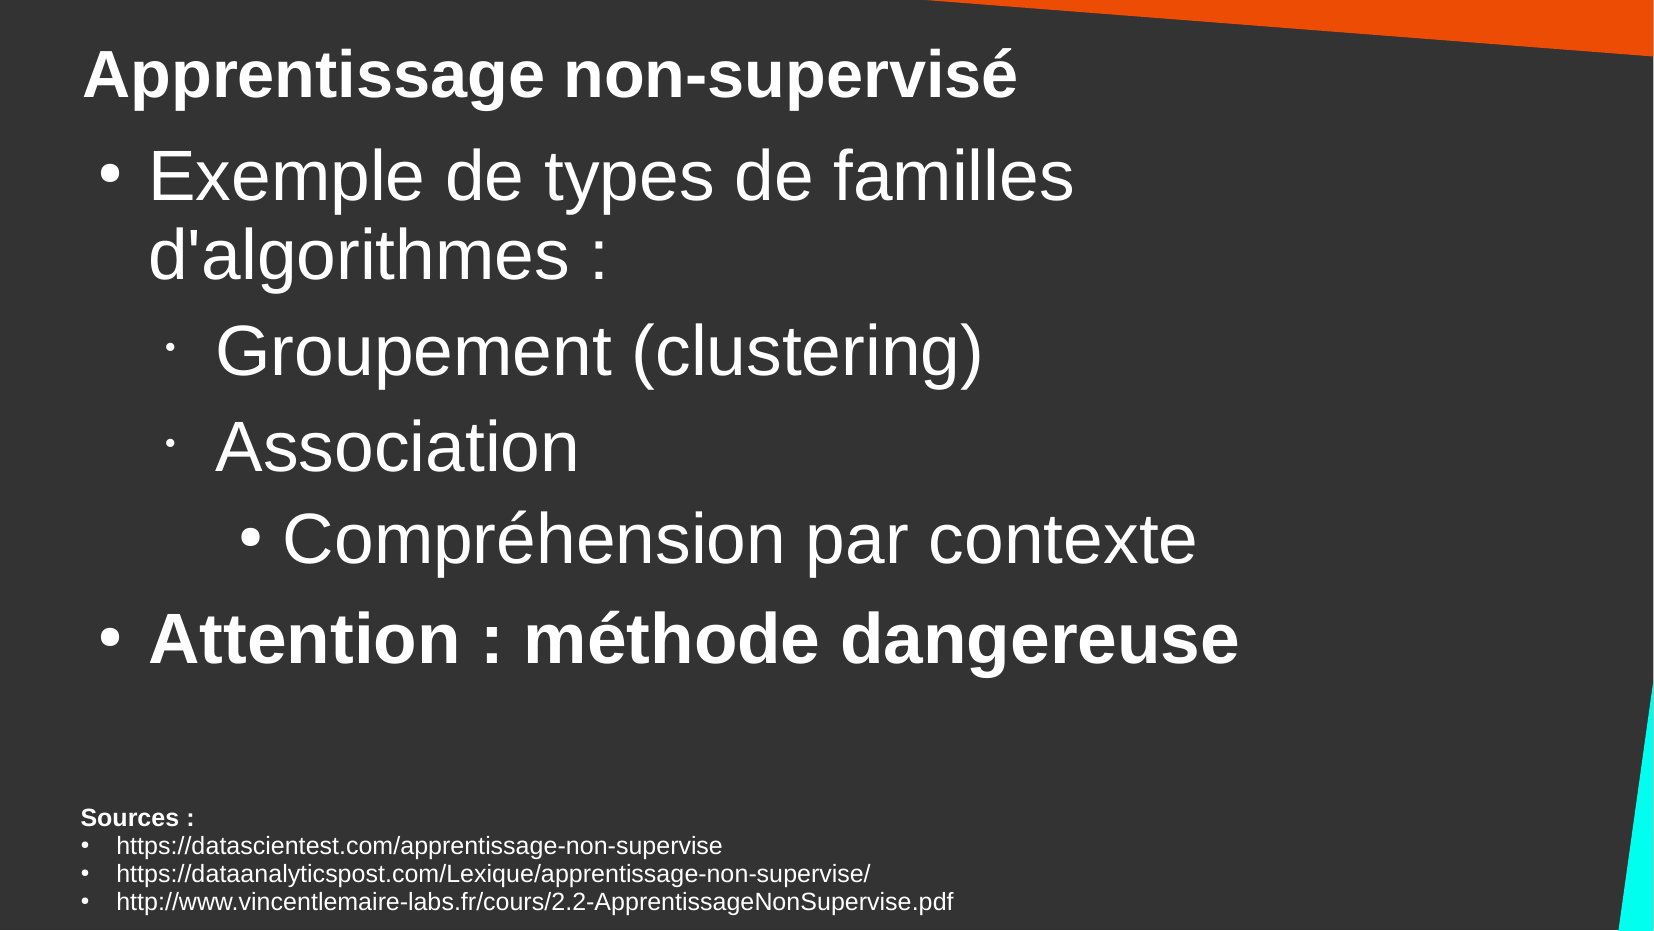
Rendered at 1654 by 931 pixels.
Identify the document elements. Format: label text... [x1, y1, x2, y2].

list Exemple de types de familles d'algorithmes : Groupement (clustering) Association Compréhension par contexte Attention : méthode dangereuse [80, 135, 1501, 686]
text_box [925, 0, 1654, 57]
title Apprentissage non-supervisé [82, 37, 1571, 115]
text_box Sources : https://datascientest.com/apprentissage-non-supervise https://dataanalyticspost.com/Lexique/apprentissage-non-supervise/ http://www.vincentlemaire-labs.fr/cours/2.2-ApprentissageNonSupervise.pdf [65, 796, 1483, 924]
text_box [1618, 675, 1654, 931]
